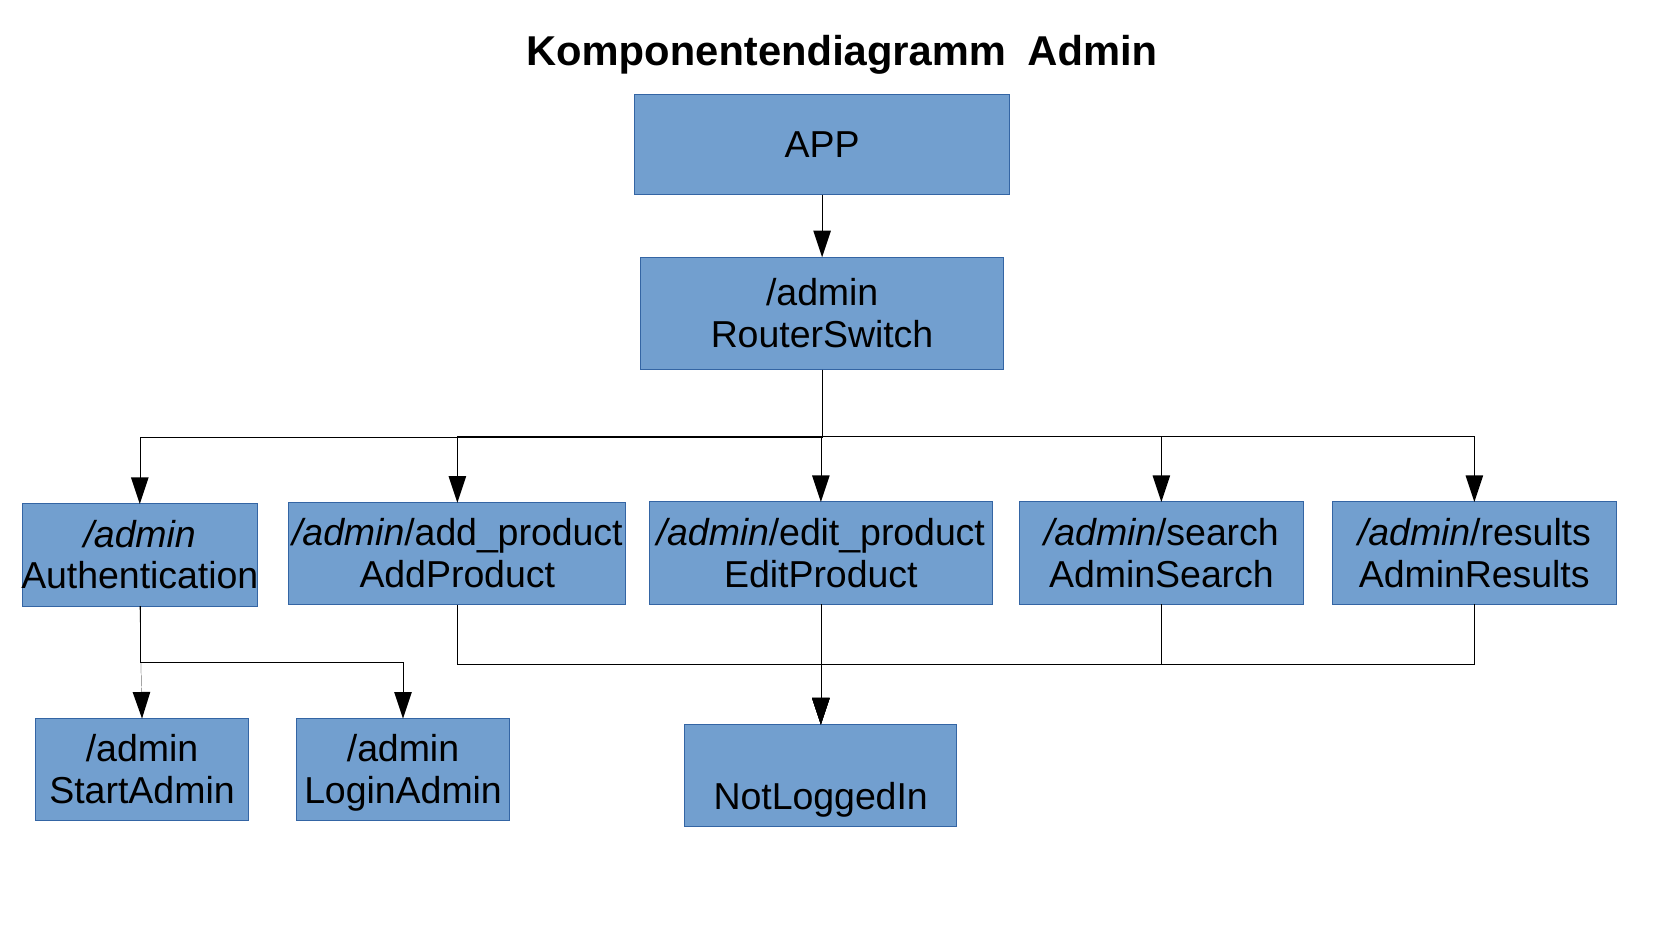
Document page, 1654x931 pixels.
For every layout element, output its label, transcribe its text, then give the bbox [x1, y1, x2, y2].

text_box /admin/search AdminSearch [1019, 501, 1304, 605]
text_box Komponentendiagramm Admin [336, 19, 1347, 83]
text_box /admin/results AdminResults [1332, 501, 1617, 605]
text_box /admin RouterSwitch [640, 257, 1004, 370]
text_box APP [634, 94, 1010, 195]
text_box NotLoggedIn [684, 724, 957, 827]
text_box /admin/add_product AddProduct [288, 502, 626, 605]
text_box /admin LoginAdmin [296, 718, 510, 821]
text_box /admin Authentication [22, 503, 258, 607]
text_box /admin StartAdmin [35, 718, 249, 821]
text_box /admin/edit_product EditProduct [649, 501, 993, 605]
